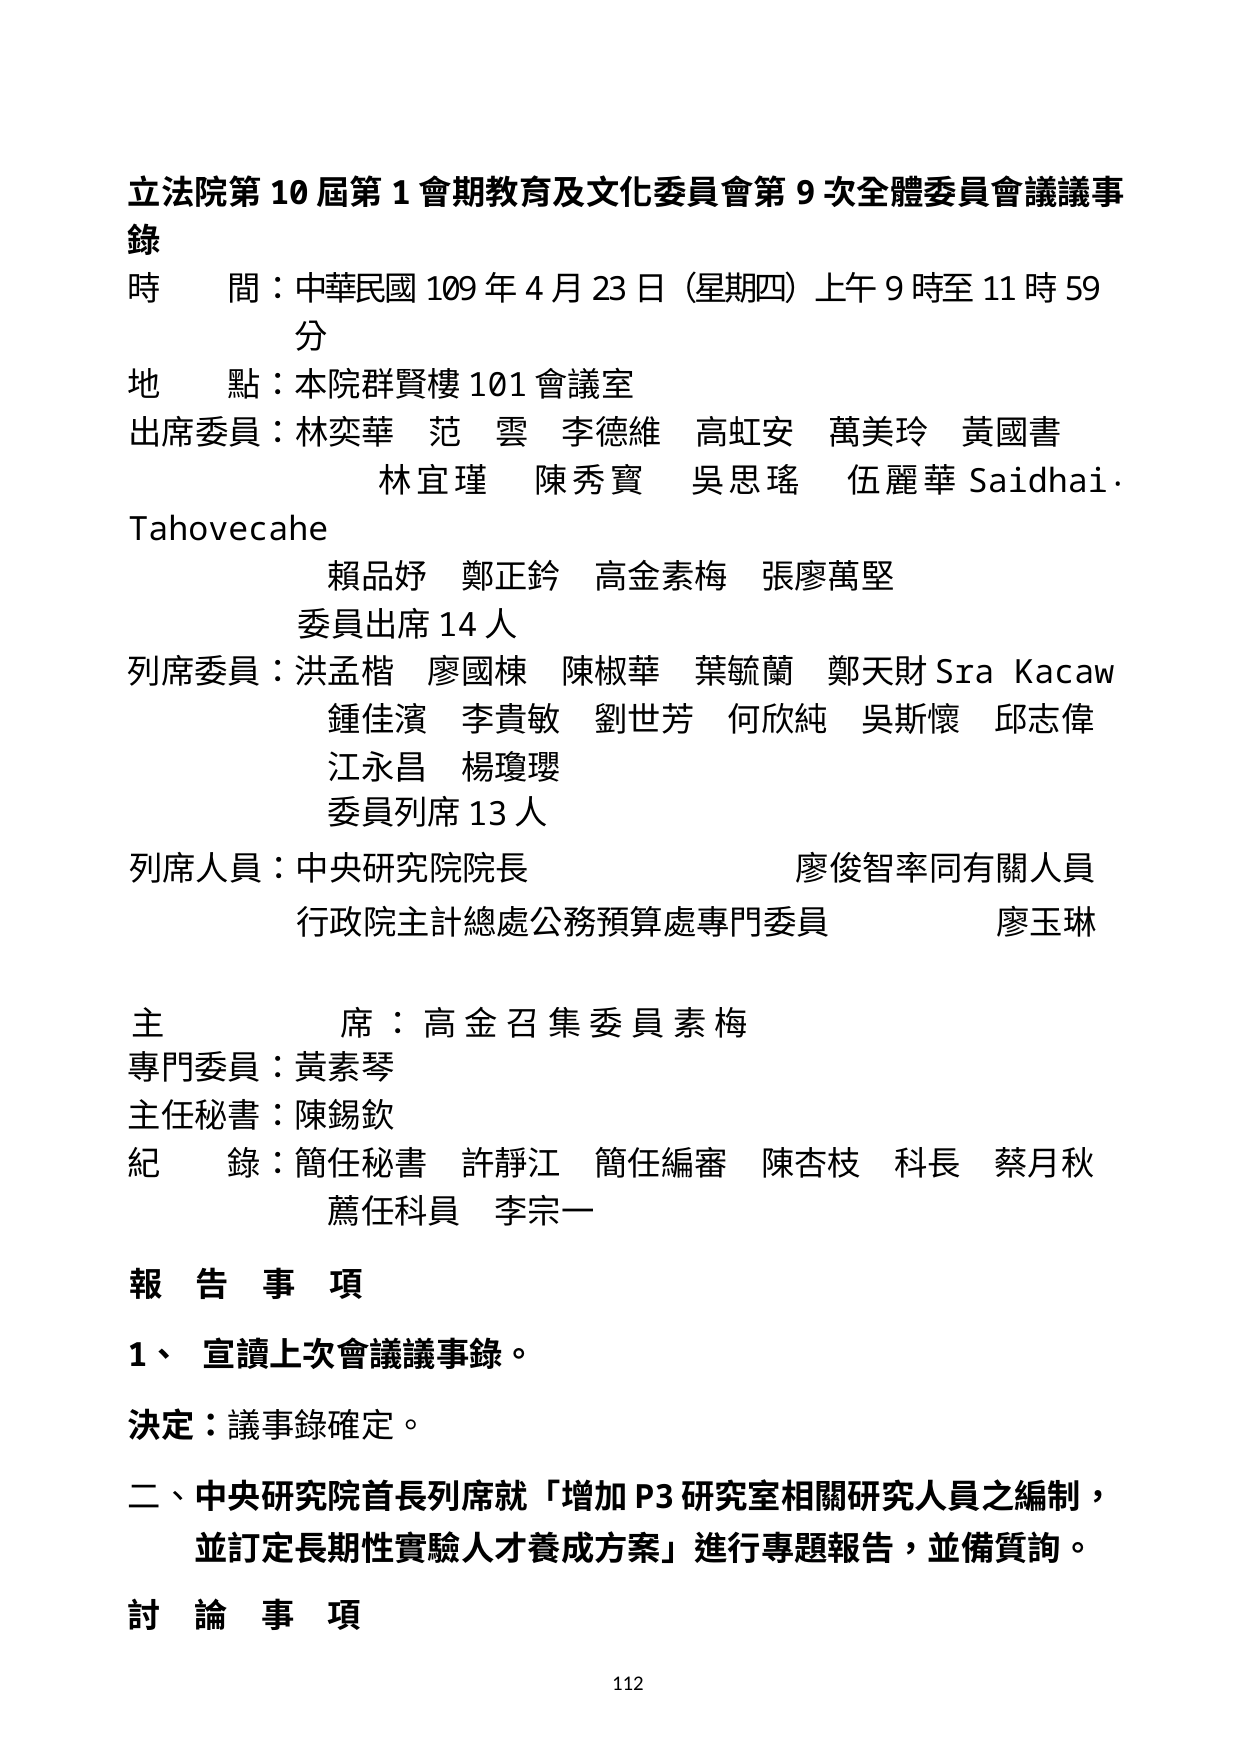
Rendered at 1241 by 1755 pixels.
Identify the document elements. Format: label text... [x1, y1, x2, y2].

text 賴品妤 鄭正鈐 高金素梅 張廖萬堅 [127, 550, 1127, 598]
text 列席委員：洪孟楷 廖國棟 陳椒華 葉毓蘭 鄭天財Sra Kacaw [127, 646, 1125, 693]
text 主 席：高金召集委員素梅 [127, 979, 1124, 1041]
text 委員出席14人 [297, 598, 1127, 646]
text 林宜瑾 陳秀寳 吳思瑤 伍麗華Saidhai‧Tahovecahe [128, 454, 1127, 550]
text 出席委員：林奕華 范 雲 李德維 高虹安 萬美玲 黃國書 [128, 406, 1127, 454]
text 行政院主計總處公務預算處專門委員 廖玉琳 [229, 891, 1127, 946]
text 江永昌 楊瓊瓔 [127, 741, 1125, 789]
text 薦任科員 李宗一 [127, 1185, 1125, 1233]
text 專門委員：黃素琴 [127, 1041, 1125, 1089]
text 列席人員：中央研究院院長 廖俊智率同有關人員 [129, 837, 1127, 891]
text 主任秘書：陳錫欽 [127, 1089, 1125, 1137]
text 討 論 事 項 [127, 1589, 1127, 1637]
text 鍾佳濱 李貴敏 劉世芳 何欣純 吳斯懷 邱志偉 [127, 693, 1125, 741]
text 報 告 事 項 [129, 1258, 1127, 1306]
text 地 點：本院群賢樓101會議室 [127, 358, 1125, 406]
text 委員列席13人 [127, 789, 1125, 837]
text 二、中央研究院首長列席就「增加P3研究室相關研究人員之編制，並訂定長期性實驗人才養成方案」進行專題報告，並備質詢。 [127, 1466, 1127, 1571]
list 宣讀上次會議議事錄。 [127, 1325, 1127, 1377]
text 時 間：中華民國109年4月23日（星期四）上午9時至11時59分 [127, 262, 1125, 358]
text 決定：議事錄確定。 [127, 1396, 1127, 1448]
text 立法院第10屆第1會期教育及文化委員會第9次全體委員會議議事錄 [127, 166, 1125, 262]
text 紀 錄：簡任秘書 許靜江 簡任編審 陳杏枝 科長 蔡月秋 [127, 1137, 1125, 1185]
